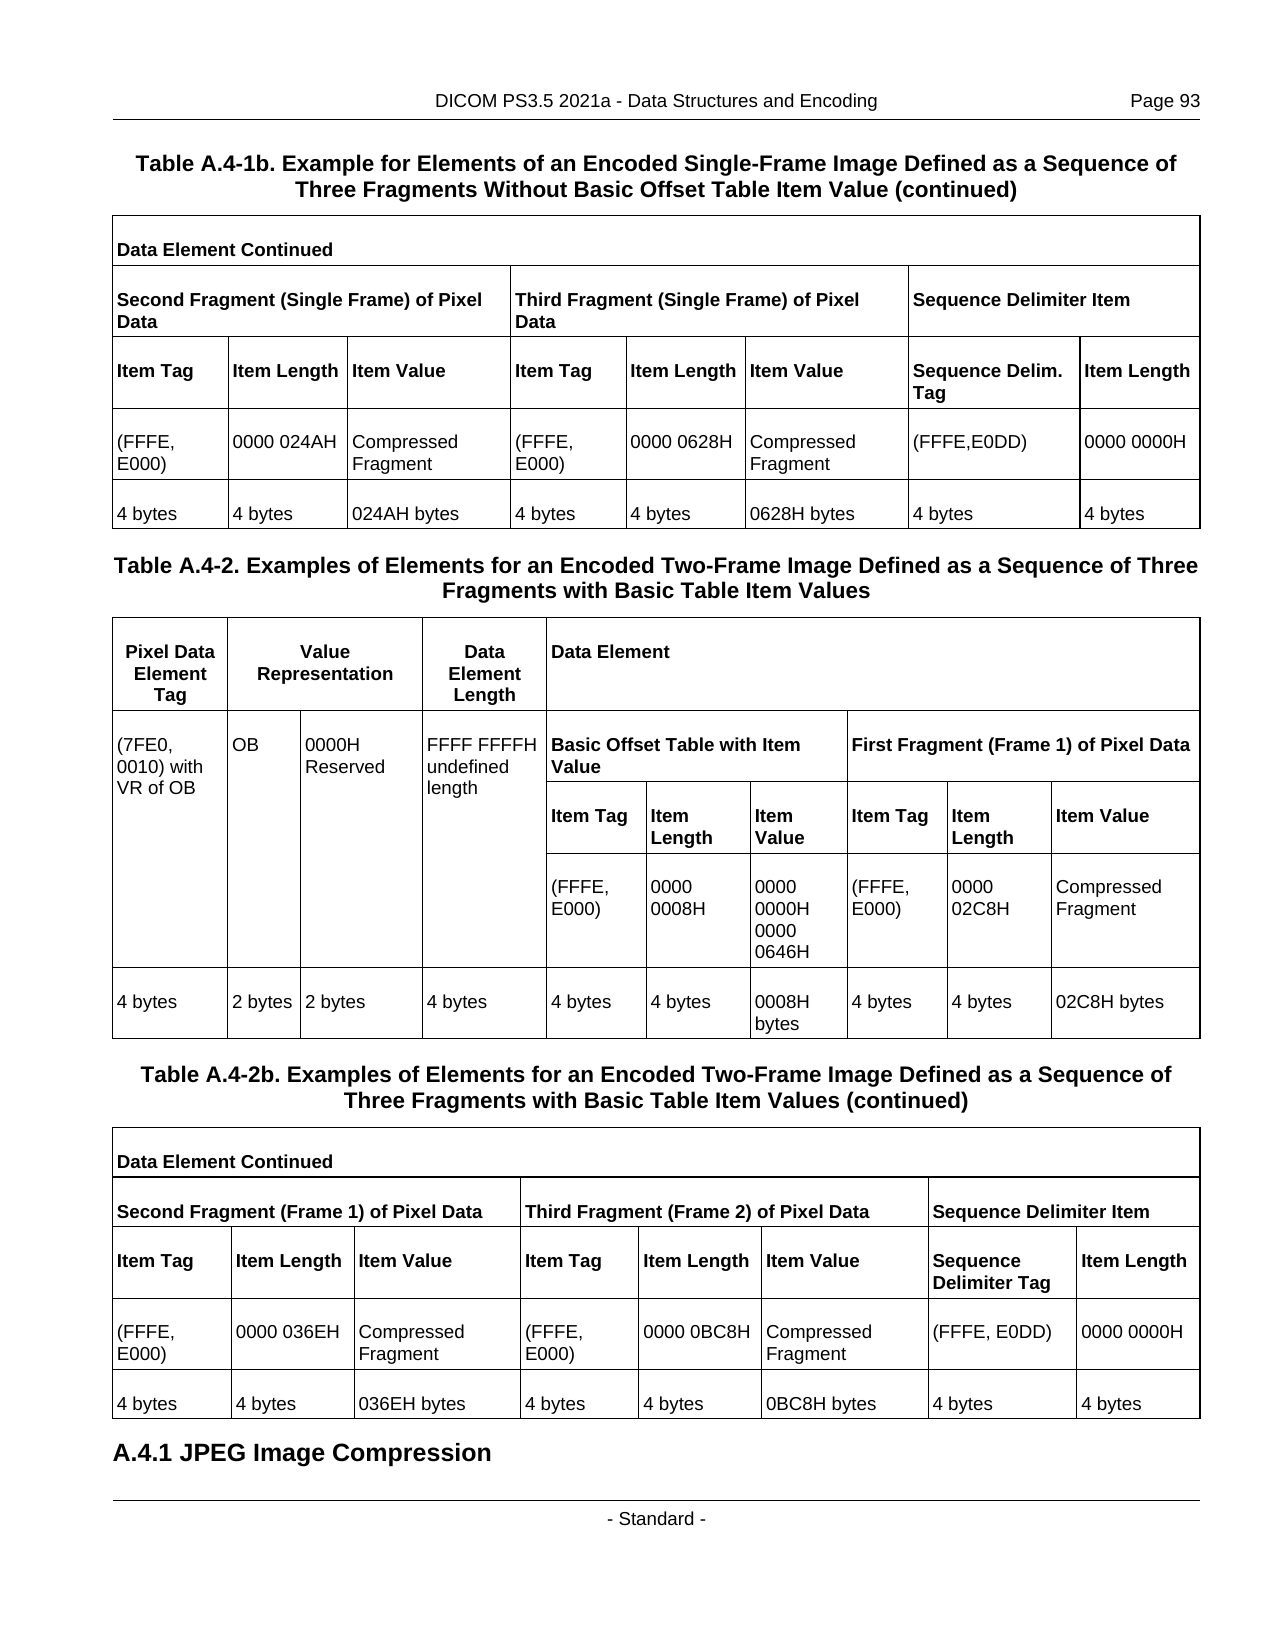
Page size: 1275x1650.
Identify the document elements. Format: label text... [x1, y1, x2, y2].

table_header Value Representation [228, 618, 422, 710]
table_cell Item Length [232, 1227, 354, 1297]
table_cell 4 bytes [113, 1370, 231, 1418]
table_cell Third Fragment (Single Frame) of Pixel Data [511, 266, 908, 336]
table_header Data Element Length [423, 618, 546, 710]
table_cell Item Tag [521, 1227, 638, 1297]
table_cell 0000 036EH [232, 1299, 354, 1369]
table_cell Item Value [762, 1227, 928, 1297]
table_cell FFFF FFFFH undefined length [423, 711, 546, 967]
table_cell 0000H Reserved [301, 711, 422, 967]
table_cell Basic Offset Table with Item Value [547, 711, 847, 781]
table_cell Item Length [639, 1227, 761, 1297]
table_cell 0000 02C8H [948, 854, 1051, 967]
table_cell Sequence Delim. Tag [909, 337, 1079, 407]
table_cell 4 bytes [1077, 1370, 1199, 1418]
table_cell (FFFE, E000) [113, 1299, 231, 1369]
table_cell 0000 0000H 0000 0646H [751, 854, 847, 967]
table_cell 4 bytes [547, 968, 646, 1038]
table_cell 0000 024AH [229, 409, 347, 479]
table_cell Second Fragment (Single Frame) of Pixel Data [113, 266, 510, 336]
table_cell (FFFE, E000) [521, 1299, 638, 1369]
table_cell Sequence Delimiter Item [909, 266, 1199, 336]
table_cell Sequence Delimiter Tag [929, 1227, 1076, 1297]
table_cell Item Length [948, 782, 1051, 852]
table_cell 4 bytes [639, 1370, 761, 1418]
table_cell 4 bytes [647, 968, 750, 1038]
table_cell (FFFE, E000) [848, 854, 947, 967]
table_cell (7FE0, 0010) with VR of OB [113, 711, 227, 967]
table_header Pixel Data Element Tag [113, 618, 227, 710]
table_header Data Element Continued [113, 1128, 1199, 1176]
table_cell Item Value [1052, 782, 1199, 852]
table_cell 2 bytes [228, 968, 300, 1038]
table_cell 0000 0000H [1081, 409, 1199, 479]
table_cell (FFFE, E000) [113, 409, 228, 479]
table_cell (FFFE,E0DD) [909, 409, 1079, 479]
table_cell 4 bytes [848, 968, 947, 1038]
table_cell 4 bytes [627, 480, 745, 528]
table_cell 4 bytes [1081, 480, 1199, 528]
table_cell 0000 0000H [1077, 1299, 1199, 1369]
table_cell Sequence Delimiter Item [929, 1178, 1199, 1226]
table_cell Item Value [348, 337, 510, 407]
table_cell 4 bytes [229, 480, 347, 528]
table_cell Item Length [1077, 1227, 1199, 1297]
table_cell Item Tag [113, 1227, 231, 1297]
table_cell Item Tag [113, 337, 228, 407]
table_cell 4 bytes [113, 480, 228, 528]
table_cell 036EH bytes [355, 1370, 520, 1418]
table_cell Item Value [746, 337, 908, 407]
table_cell 0BC8H bytes [762, 1370, 928, 1418]
table_cell Compressed Fragment [1052, 854, 1199, 967]
table_cell 02C8H bytes [1052, 968, 1199, 1038]
table_cell 0000 0628H [627, 409, 745, 479]
table_cell Item Tag [848, 782, 947, 852]
table_cell Compressed Fragment [355, 1299, 520, 1369]
table_cell (FFFE, E000) [511, 409, 626, 479]
table_cell 4 bytes [948, 968, 1051, 1038]
table_header Data Element [547, 618, 1199, 710]
table_cell 0008H bytes [751, 968, 847, 1038]
text Table A.4-2b. Examples of Elements for an Encoded Two-Frame Image Defined as a Sequence of Three Fragments with Basic Table Item Values (continued) [112, 1062, 1200, 1113]
table_cell Item Value [355, 1227, 520, 1297]
text A.4.1 JPEG Image Compression [112, 1438, 1200, 1467]
table_cell 4 bytes [511, 480, 626, 528]
table_cell 2 bytes [301, 968, 422, 1038]
table_cell 4 bytes [909, 480, 1079, 528]
table_cell (FFFE, E0DD) [929, 1299, 1076, 1369]
table_cell OB [228, 711, 300, 967]
table_cell Item Length [647, 782, 750, 852]
text Table A.4-2. Examples of Elements for an Encoded Two-Frame Image Defined as a Sequence of Three Fragments with Basic Table Item Values [112, 552, 1200, 603]
table_cell Item Length [229, 337, 347, 407]
table_cell Compressed Fragment [746, 409, 908, 479]
table_cell Compressed Fragment [348, 409, 510, 479]
text Table A.4-1b. Example for Elements of an Encoded Single-Frame Image Defined as a Sequence of Three Fragments Without Basic Offset Table Item Value (continued) [112, 150, 1200, 202]
table_cell 0628H bytes [746, 480, 908, 528]
table_cell Second Fragment (Frame 1) of Pixel Data [113, 1178, 520, 1226]
table_cell 4 bytes [521, 1370, 638, 1418]
table_cell Item Value [751, 782, 847, 852]
table_cell 0000 0008H [647, 854, 750, 967]
table_cell Item Tag [511, 337, 626, 407]
table_header Data Element Continued [113, 216, 1199, 265]
table_cell Item Length [1081, 337, 1199, 407]
table_cell 4 bytes [423, 968, 546, 1038]
table_cell Item Tag [547, 782, 646, 852]
table_cell 4 bytes [113, 968, 227, 1038]
table_cell 4 bytes [232, 1370, 354, 1418]
table_cell 0000 0BC8H [639, 1299, 761, 1369]
table_cell 024AH bytes [348, 480, 510, 528]
table_cell Third Fragment (Frame 2) of Pixel Data [521, 1178, 928, 1226]
table_cell Item Length [627, 337, 745, 407]
table_cell 4 bytes [929, 1370, 1076, 1418]
table_cell (FFFE, E000) [547, 854, 646, 967]
table_cell Compressed Fragment [762, 1299, 928, 1369]
table_cell First Fragment (Frame 1) of Pixel Data [848, 711, 1199, 781]
